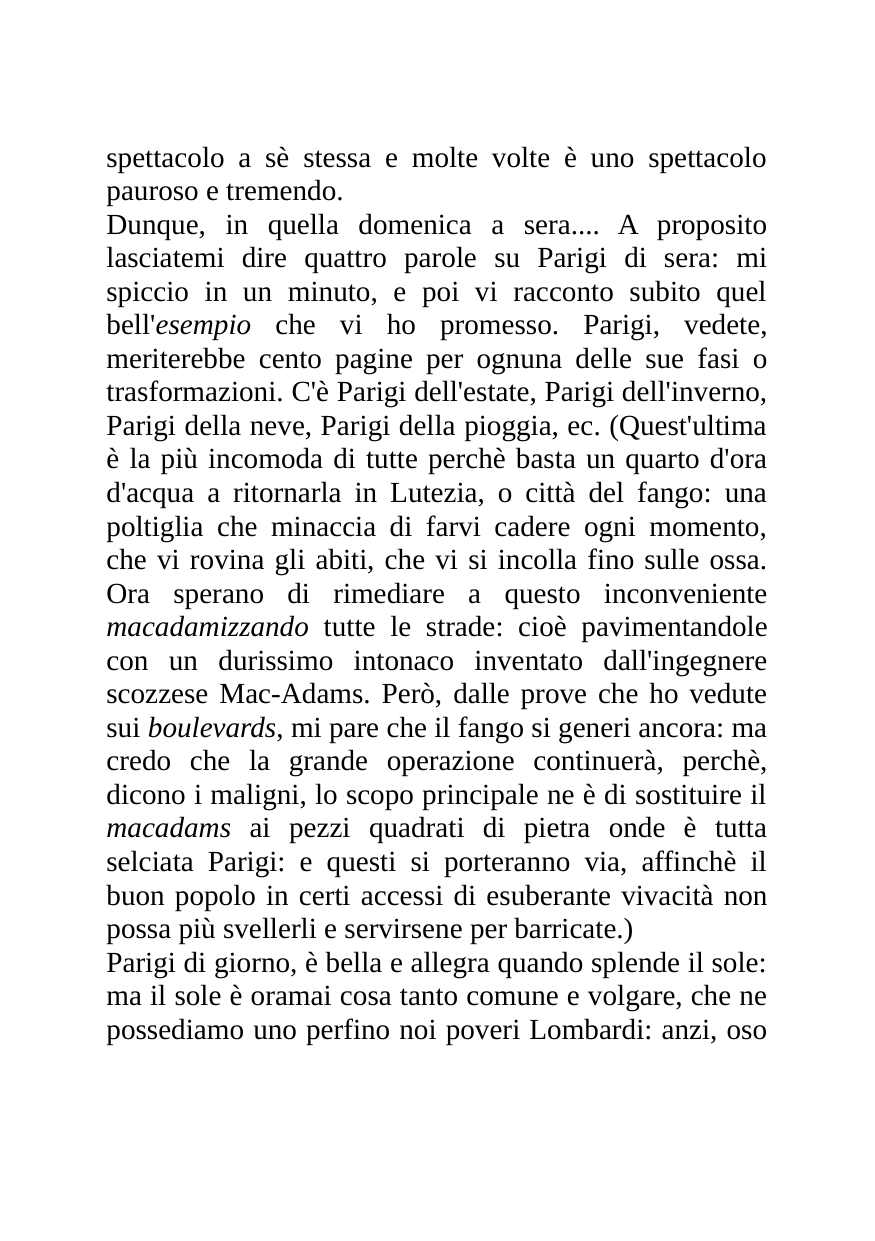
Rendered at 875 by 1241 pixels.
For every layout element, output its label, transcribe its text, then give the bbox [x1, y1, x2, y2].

text spettacolo a sè stessa e molte volte è uno spettacolo pauroso e tremendo. [106, 140, 768, 207]
text Parigi di giorno, è bella e allegra quando splende il sole: ma il sole è oramai cosa tanto comune e volgare, che ne possediamo uno perfino noi poveri Lombardi: anzi, oso [106, 945, 768, 1045]
text Dunque, in quella domenica a sera.... A proposito lasciatemi dire quattro parole su Parigi di sera: mi spiccio in un minuto, e poi vi racconto subito quel bell'esempio che vi ho promesso. Parigi, vedete, meriterebbe cento pagine per ognuna delle sue fasi o trasformazioni. C'è Parigi dell'estate, Parigi dell'inverno, Parigi della neve, Parigi della pioggia, ec. (Quest'ultima è la più incomoda di tutte perchè basta un quarto d'ora d'acqua a ritornarla in Lutezia, o città del fango: una poltiglia che minaccia di farvi cadere ogni momento, che vi rovina gli abiti, che vi si incolla fino sulle ossa. Ora sperano di rimediare a questo inconveniente macadamizzando tutte le strade: cioè pavimentandole con un durissimo intonaco inventato dall'ingegnere scozzese Mac-Adams. Però, dalle prove che ho vedute sui boulevards, mi pare che il fango si generi ancora: ma credo che la grande operazione continuerà, perchè, dicono i maligni, lo scopo principale ne è di sostituire il macadams ai pezzi quadrati di pietra onde è tutta selciata Parigi: e questi si porteranno via, affinchè il buon popolo in certi accessi di esuberante vivacità non possa più svellerli e servirsene per barricate.) [106, 207, 768, 945]
